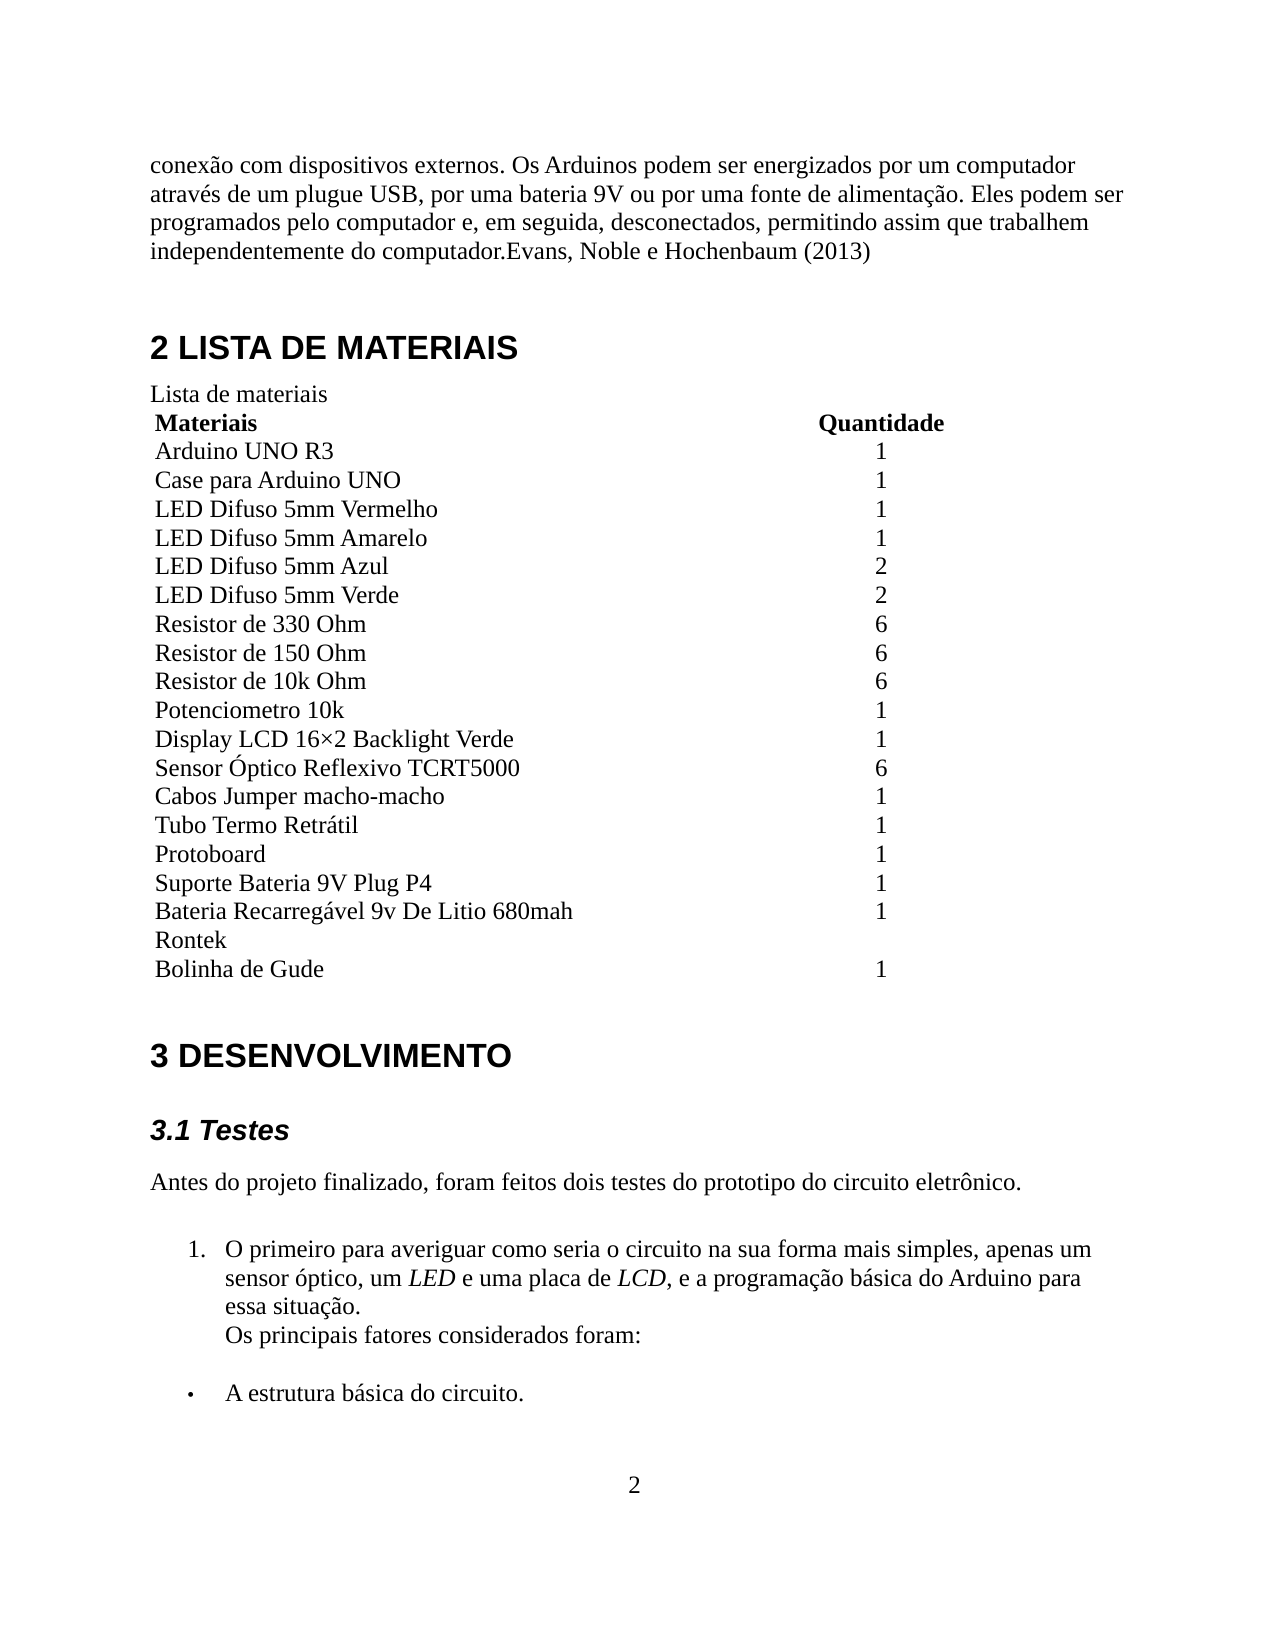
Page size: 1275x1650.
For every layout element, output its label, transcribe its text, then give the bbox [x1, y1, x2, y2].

text Lista de materiais [150, 379, 1125, 408]
table_cell Cabos Jumper macho-macho [150, 781, 637, 810]
list A estrutura básica do circuito. [187, 1378, 1125, 1435]
text conexão com dispositivos externos. Os Arduinos podem ser energizados por um computador através de um plugue USB, por uma bateria 9V ou por uma fonte de alimentação. Eles podem ser programados pelo computador e, em seguida, desconectados, permitindo assim que trabalhem independentemente do computador.Evans, Noble e Hochenbaum (2013) [150, 150, 1125, 294]
table_header Quantidade [638, 408, 1125, 436]
table_cell LED Difuso 5mm Vermelho [150, 494, 637, 523]
table_cell Bateria Recarregável 9v De Litio 680mah Rontek [150, 896, 637, 954]
table_cell 1 [638, 896, 1125, 954]
table_cell Arduino UNO R3 [150, 436, 637, 465]
subtitle 2 LISTA DE MATERIAIS [150, 328, 1125, 366]
subtitle 3 DESENVOLVIMENTO [150, 1036, 1125, 1075]
table_cell 6 [638, 609, 1125, 638]
table_header Materiais [150, 408, 637, 436]
table_cell Display LCD 16×2 Backlight Verde [150, 724, 637, 753]
list O primeiro para averiguar como seria o circuito na sua forma mais simples, apenas um sensor óptico, um LED e uma placa de LCD, e a programação básica do Arduino para essa situação. Os principais fatores considerados foram: [187, 1234, 1125, 1378]
table_cell 1 [638, 839, 1125, 868]
table_cell Resistor de 330 Ohm [150, 609, 637, 638]
table_cell 6 [638, 753, 1125, 781]
table_cell Case para Arduino UNO [150, 465, 637, 494]
table_cell LED Difuso 5mm Verde [150, 580, 637, 609]
table_cell 2 [638, 580, 1125, 609]
table_cell Bolinha de Gude [150, 954, 637, 983]
table_cell 1 [638, 695, 1125, 724]
table_cell 1 [638, 494, 1125, 523]
table_cell Sensor Óptico Reflexivo TCRT5000 [150, 753, 637, 781]
table_cell Potenciometro 10k [150, 695, 637, 724]
table_cell 1 [638, 954, 1125, 983]
table_cell Protoboard [150, 839, 637, 868]
table_cell Tubo Termo Retrátil [150, 810, 637, 839]
text Antes do projeto finalizado, foram feitos dois testes do prototipo do circuito eletrônico. [150, 1167, 1125, 1225]
subtitle 3.1 Testes [150, 1112, 1125, 1146]
table_cell 1 [638, 868, 1125, 896]
table_cell Resistor de 10k Ohm [150, 666, 637, 695]
table_cell 1 [638, 436, 1125, 465]
table_cell 6 [638, 666, 1125, 695]
table_cell 1 [638, 523, 1125, 551]
table_cell LED Difuso 5mm Amarelo [150, 523, 637, 551]
table_cell 1 [638, 465, 1125, 494]
table_cell 1 [638, 781, 1125, 810]
table_cell Suporte Bateria 9V Plug P4 [150, 868, 637, 896]
table_cell Resistor de 150 Ohm [150, 638, 637, 666]
table_cell 6 [638, 638, 1125, 666]
table_cell 1 [638, 724, 1125, 753]
table_cell 2 [638, 551, 1125, 580]
table_cell 1 [638, 810, 1125, 839]
table_cell LED Difuso 5mm Azul [150, 551, 637, 580]
